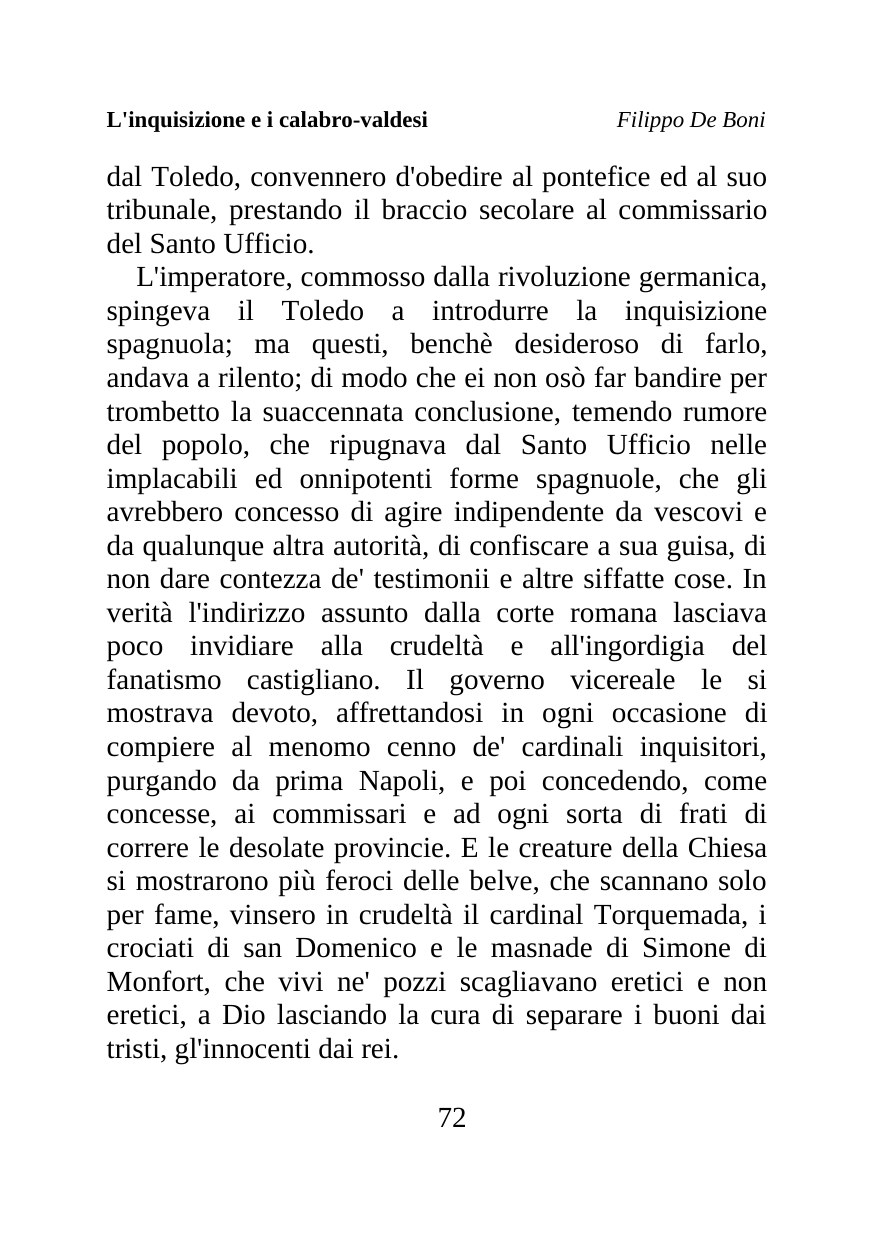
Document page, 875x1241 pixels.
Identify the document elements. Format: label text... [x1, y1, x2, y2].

text dal Toledo, convennero d'obedire al pontefice ed al suo tribunale, prestando il braccio secolare al commissario del Santo Ufficio. [106, 159, 768, 259]
text L'imperatore, commosso dalla rivoluzione germanica, spingeva il Toledo a introdurre la inquisizione spagnuola; ma questi, benchè desideroso di farlo, andava a rilento; di modo che ei non osò far bandire per trombetto la suaccennata conclusione, temendo rumore del popolo, che ripugnava dal Santo Ufficio nelle implacabili ed onnipotenti forme spagnuole, che gli avrebbero concesso di agire indipendente da vescovi e da qualunque altra autorità, di confiscare a sua guisa, di non dare contezza de' testimonii e altre siffatte cose. In verità l'indirizzo assunto dalla corte romana lasciava poco invidiare alla crudeltà e all'ingordigia del fanatismo castigliano. Il governo vicereale le si mostrava devoto, affrettandosi in ogni occasione di compiere al menomo cenno de' cardinali inquisitori, purgando da prima Napoli, e poi concedendo, come concesse, ai commissari e ad ogni sorta di frati di correre le desolate provincie. E le creature della Chiesa si mostrarono più feroci delle belve, che scannano solo per fame, vinsero in crudeltà il cardinal Torquemada, i crociati di san Domenico e le masnade di Simone di Monfort, che vivi ne' pozzi scagliavano eretici e non eretici, a Dio lasciando la cura di separare i buoni dai tristi, gl'innocenti dai rei. [106, 259, 768, 1064]
